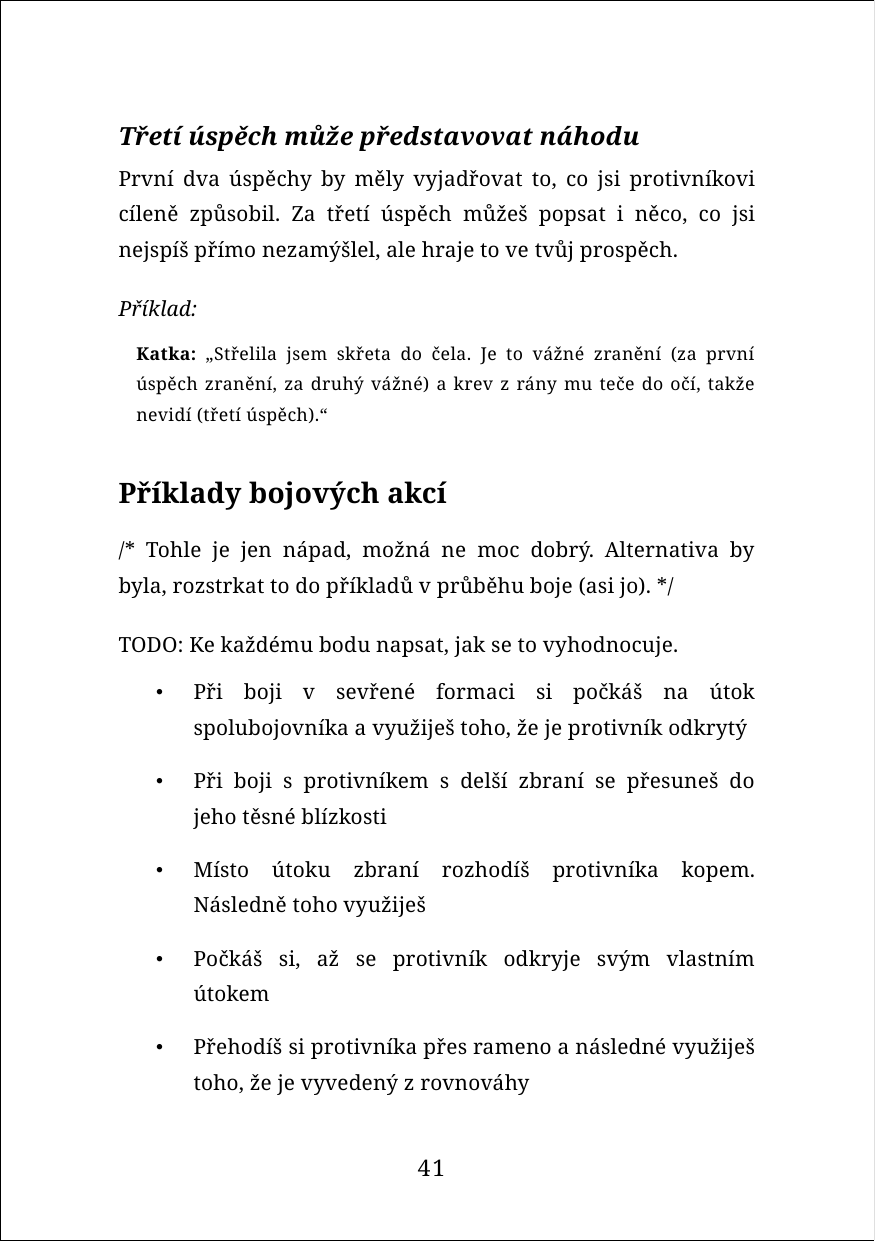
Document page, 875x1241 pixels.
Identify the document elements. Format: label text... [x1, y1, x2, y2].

text Katka: „Střelila jsem skřeta do čela. Je to vážné zranění (za první úspěch zranění, za druhý vážné) a krev z rány mu teče do očí, takže nevidí (třetí úspěch).“ [136, 342, 756, 426]
list Počkáš si, až se protivník odkryje svým vlastním útokem [156, 944, 756, 1008]
subtitle Příklady bojových akcí [118, 473, 756, 512]
text TODO: Ke každému bodu napsat, jak se to vyhodnocuje. [118, 630, 756, 659]
list Přehodíš si protivníka přes rameno a následné využiješ toho, že je vyvedený z rovnováhy [156, 1032, 756, 1096]
list Místo útoku zbraní rozhodíš protivníka kopem. Následně toho využiješ [156, 855, 756, 919]
list Při boji v sevřené formaci si počkáš na útok spolubojovníka a využiješ toho, že je protivník odkrytý [156, 677, 756, 741]
list Při boji s protivníkem s delší zbraní se přesuneš do jeho těsné blízkosti [156, 766, 756, 830]
text První dva úspěchy by měly vyjadřovat to, co jsi protivníkovi cíleně způsobil. Za třetí úspěch můžeš popsat i něco, co jsi nejspíš přímo nezamýšlel, ale hraje to ve tvůj prospěch. [118, 164, 756, 263]
text Příklad: [118, 294, 756, 323]
text /* Tohle je jen nápad, možná ne moc dobrý. Alternativa by byla, rozstrkat to do příkladů v průběhu boje (asi jo). */ [118, 536, 756, 599]
subtitle Třetí úspěch může představovat náhodu [118, 118, 756, 152]
